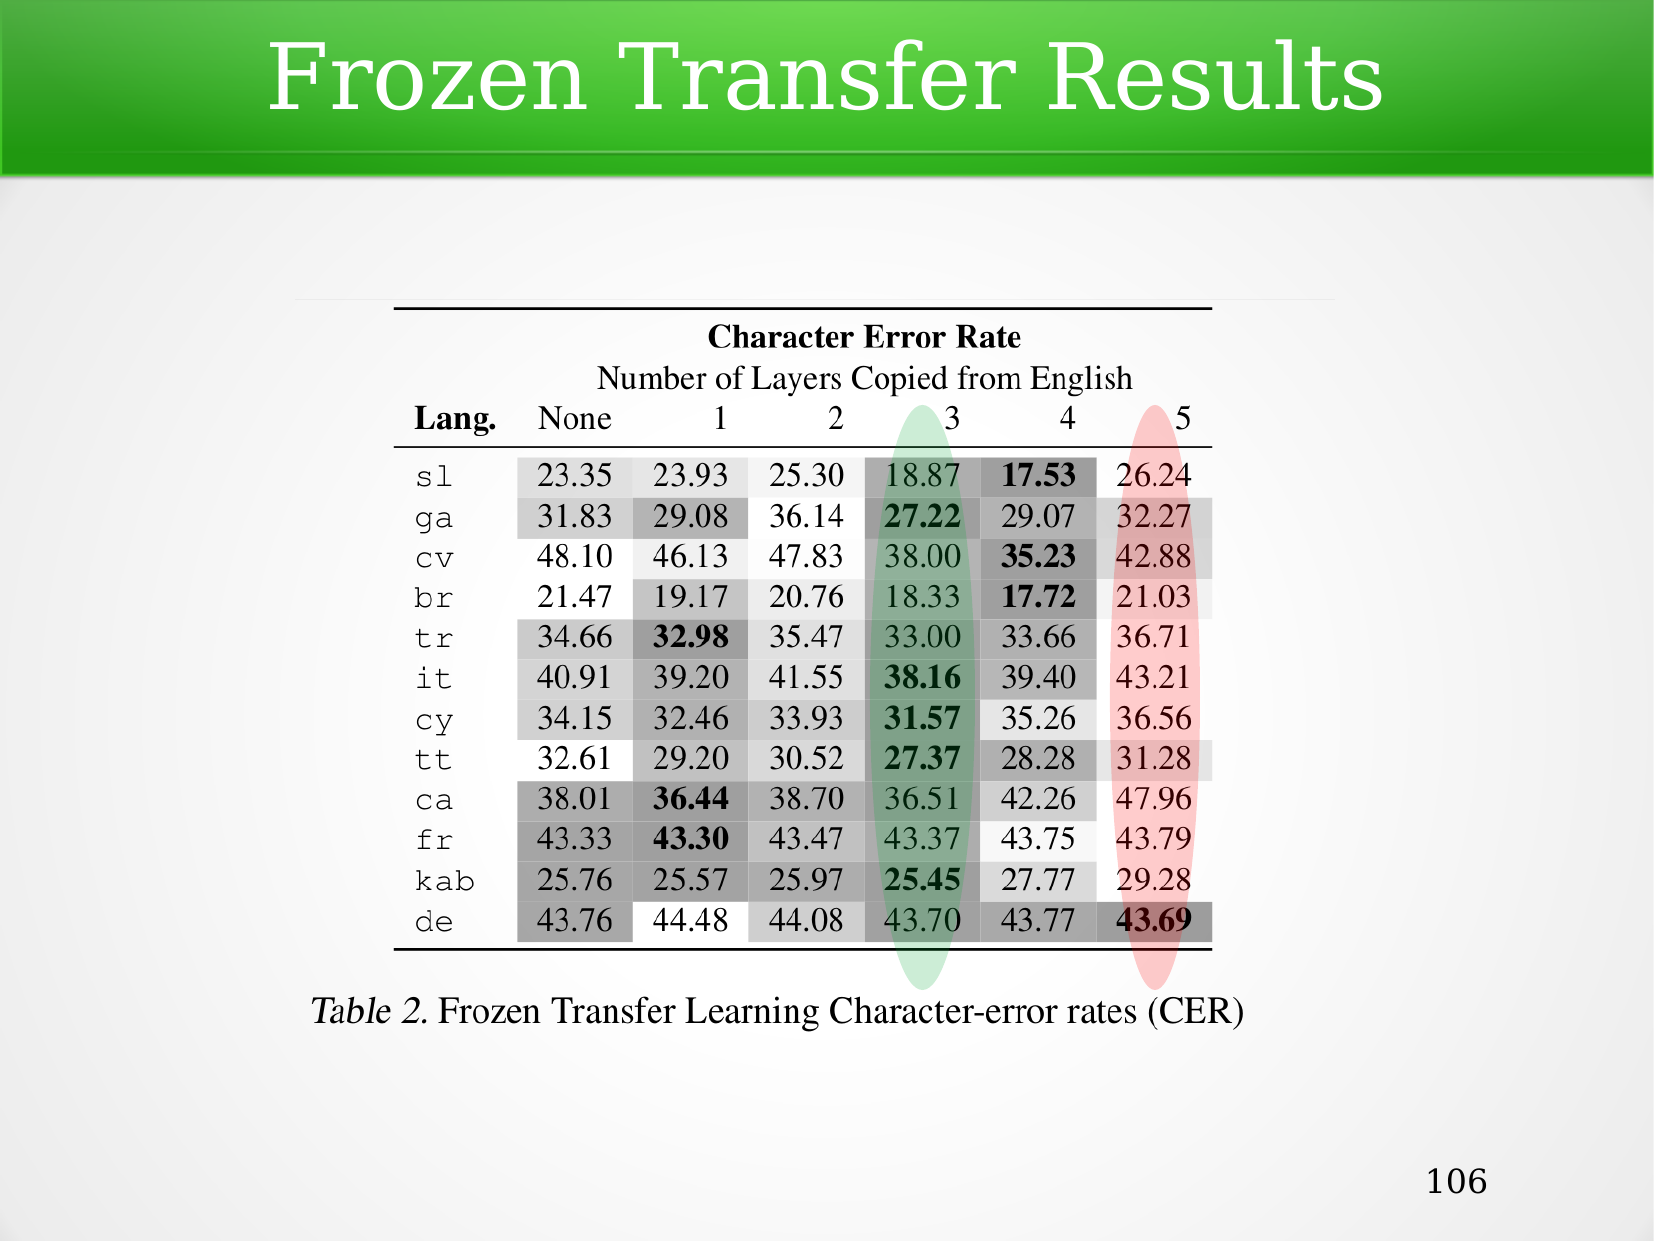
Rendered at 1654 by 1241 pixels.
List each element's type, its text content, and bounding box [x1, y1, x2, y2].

title Frozen Transfer Results [82, 11, 1571, 154]
text_box [1109, 404, 1201, 991]
text_box [869, 404, 976, 991]
picture [0, 0, 1654, 1241]
